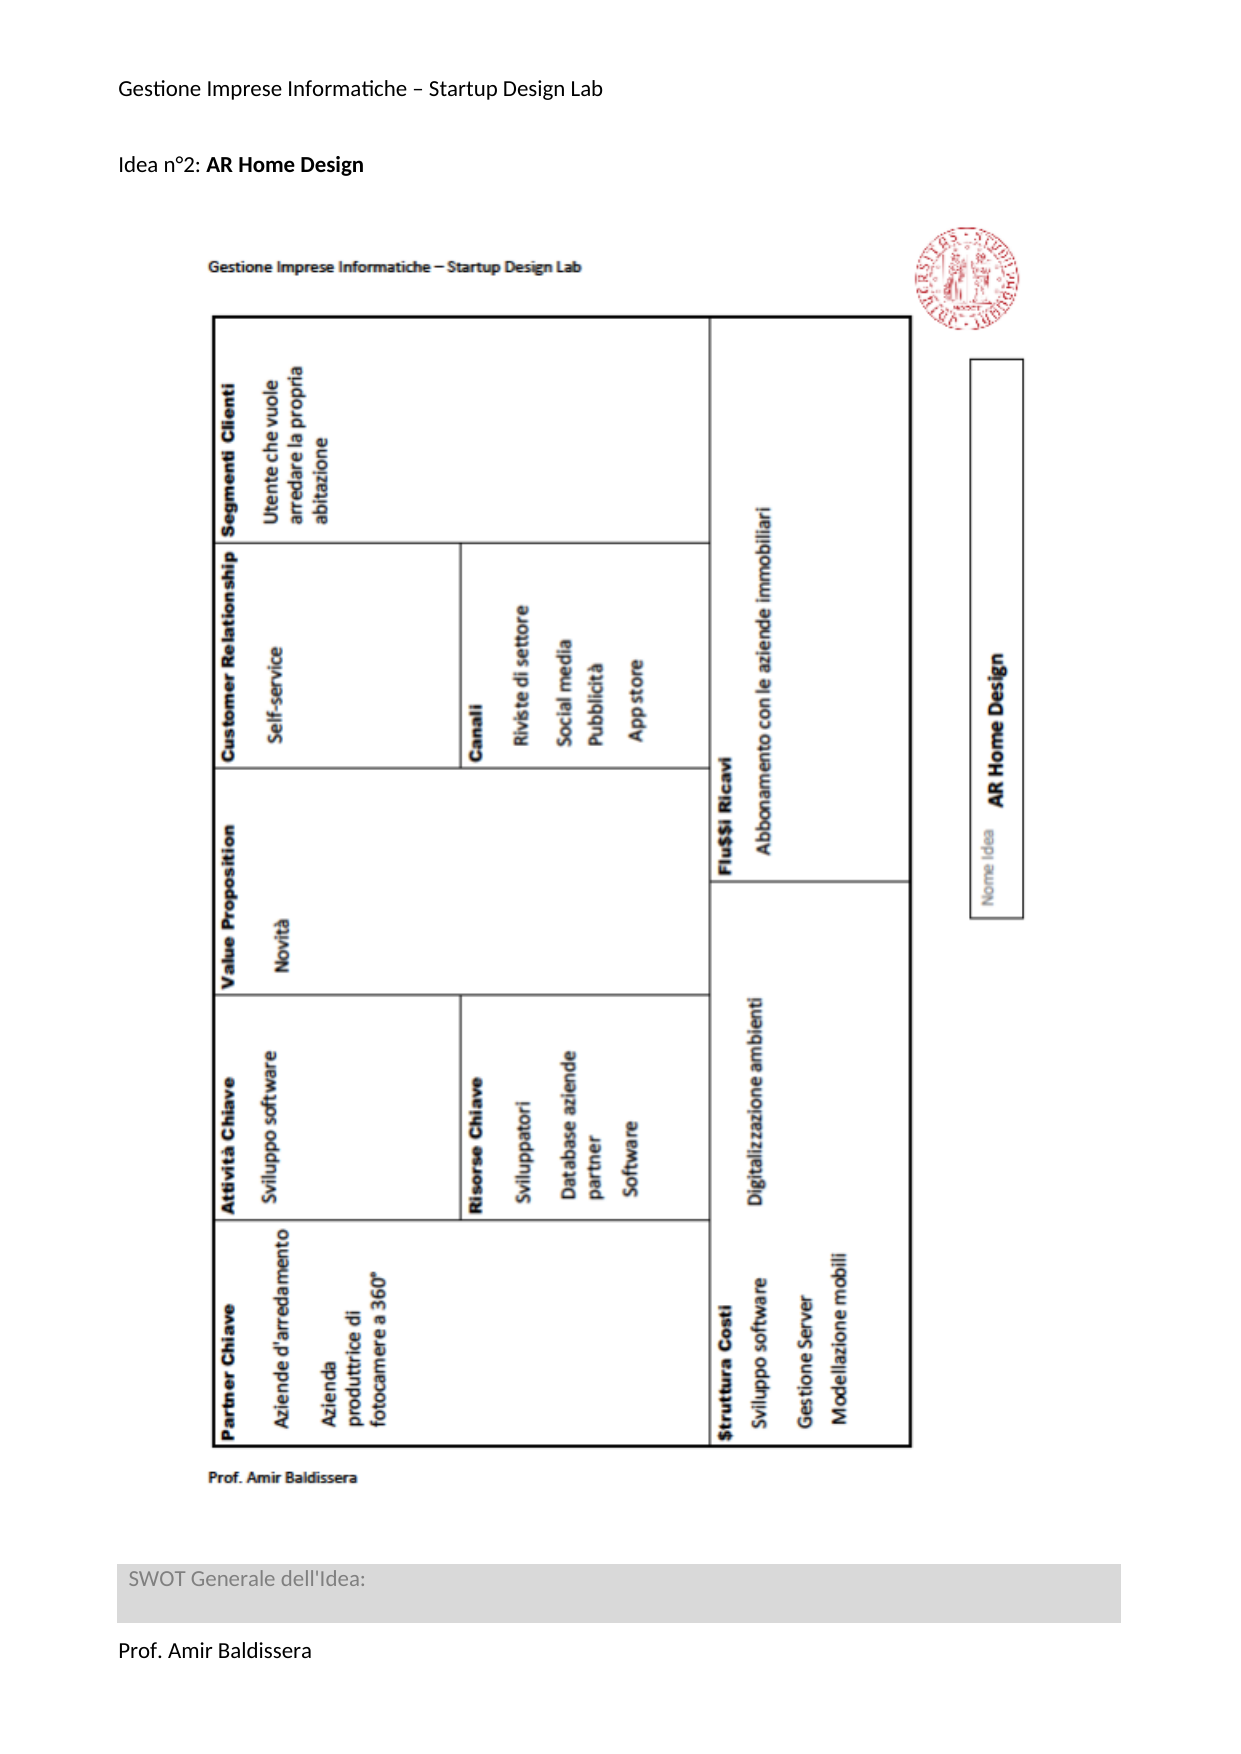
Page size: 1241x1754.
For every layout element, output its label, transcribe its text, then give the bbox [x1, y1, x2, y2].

text Idea n°2: AR Home Design [118, 151, 1122, 179]
table_header SWOT Generale dell'Idea: [117, 1564, 1121, 1623]
